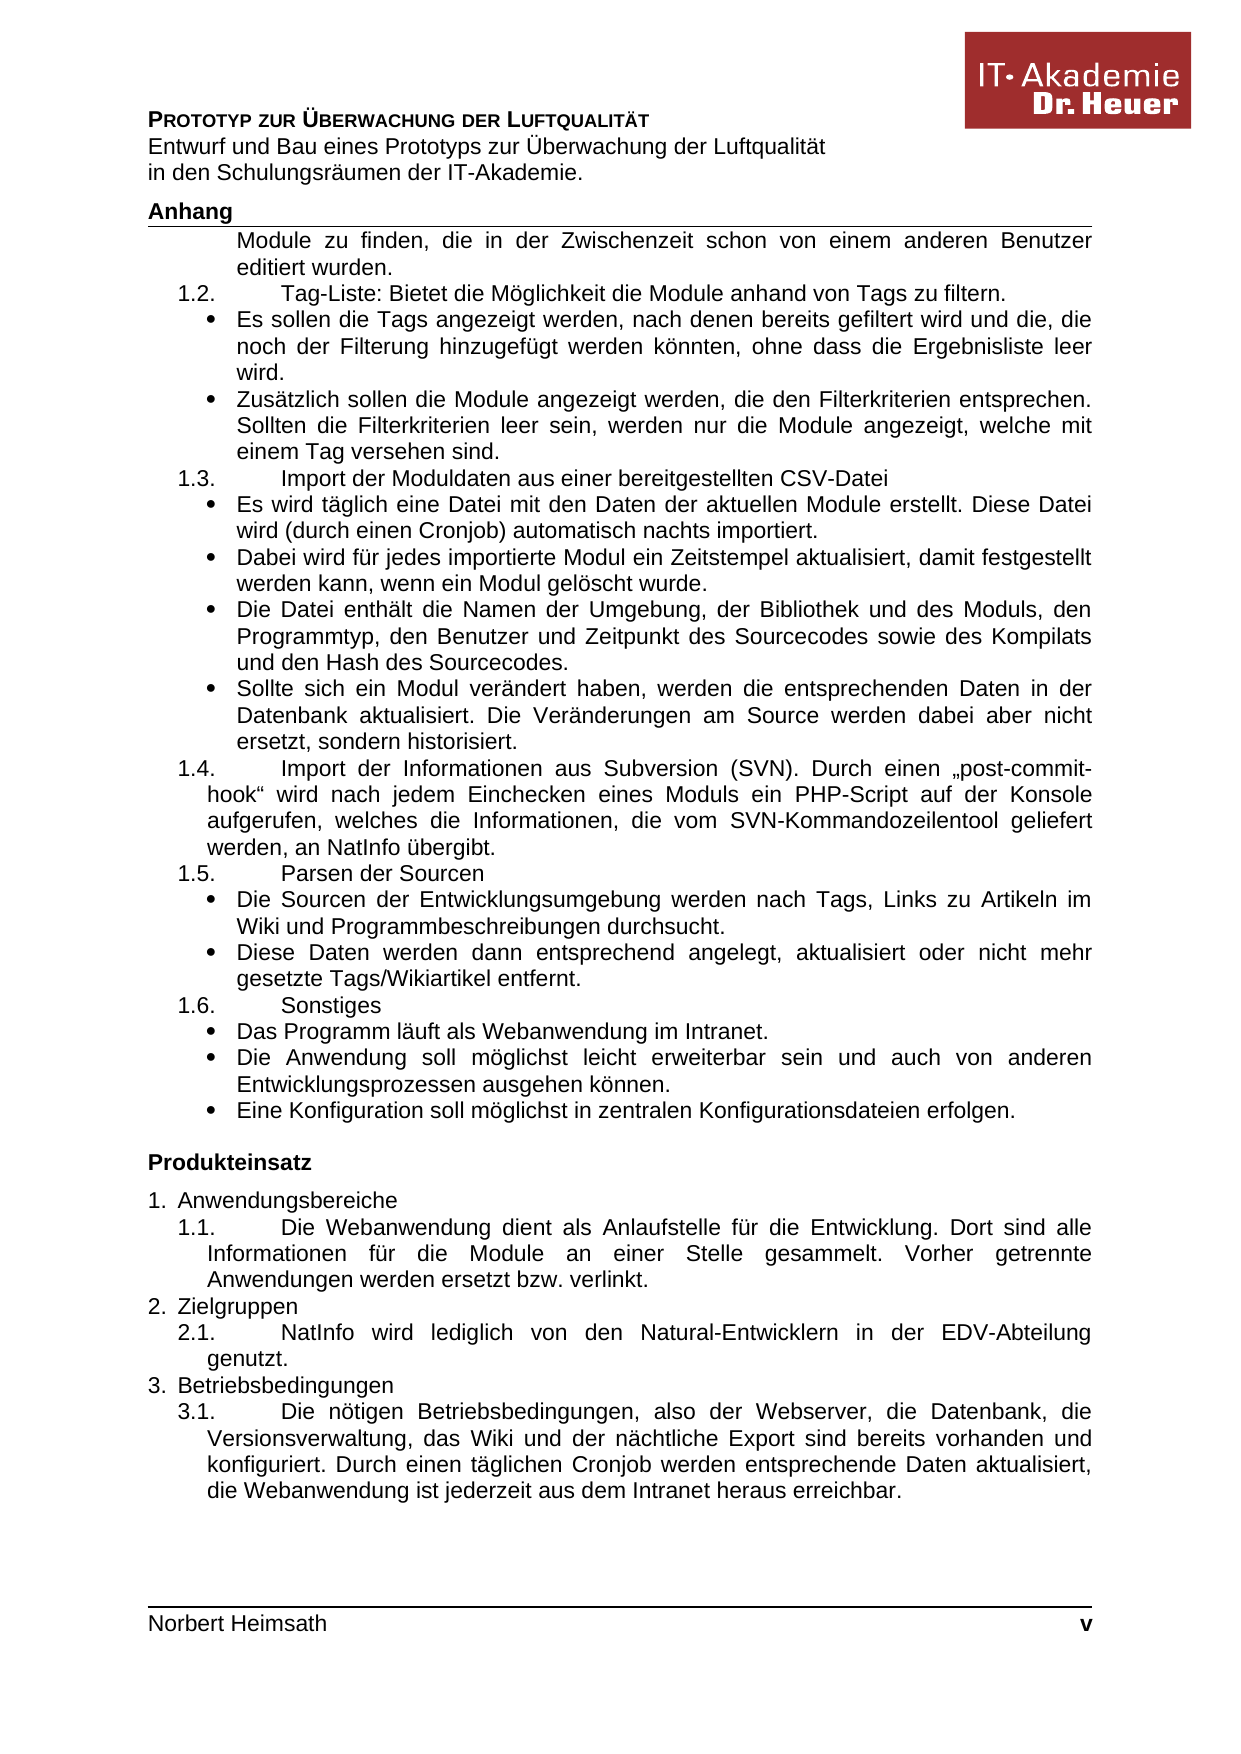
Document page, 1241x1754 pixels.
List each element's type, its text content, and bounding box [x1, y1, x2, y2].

list Tag-Liste: Bietet die Möglichkeit die Module anhand von Tags zu filtern. [177, 280, 1092, 306]
list Eine Konfiguration soll möglichst in zentralen Konfigurationsdateien erfolgen. [207, 1097, 1092, 1123]
list Parsen der Sourcen [177, 860, 1092, 886]
list Es sollen die Tags angezeigt werden, nach denen bereits gefiltert wird und die, die noch der Filterung hinzugefügt werden könnten, ohne dass die Ergebnisliste leer wird. [207, 306, 1092, 386]
list Sollte sich ein Modul verändert haben, werden die entsprechenden Daten in der Datenbank aktualisiert. Die Veränderungen am Source werden dabei aber nicht ersetzt, sondern historisiert. [207, 675, 1092, 754]
list Das Programm läuft als Webanwendung im Intranet. [207, 1018, 1092, 1044]
list Die Webanwendung dient als Anlaufstelle für die Entwicklung. Dort sind alle Informationen für die Module an einer Stelle gesammelt. Vorher getrennte Anwendungen werden ersetzt bzw. verlinkt. [177, 1214, 1092, 1293]
list Produkteinsatz [148, 1148, 1092, 1175]
list Diese Daten werden dann entsprechend angelegt, aktualisiert oder nicht mehr gesetzte Tags/Wikiartikel entfernt. [207, 939, 1092, 992]
list Module zu finden, die in der Zwischenzeit schon von einem anderen Benutzer editiert wurden. [207, 227, 1092, 280]
list Betriebsbedingungen [148, 1372, 1092, 1398]
list Dabei wird für jedes importierte Modul ein Zeitstempel aktualisiert, damit festgestellt werden kann, wenn ein Modul gelöscht wurde. [207, 544, 1092, 596]
list Die Anwendung soll möglichst leicht erweiterbar sein und auch von anderen Entwicklungsprozessen ausgehen können. [207, 1044, 1092, 1097]
list Die Datei enthält die Namen der Umgebung, der Bibliothek und des Moduls, den Programmtyp, den Benutzer und Zeitpunkt des Sourcecodes sowie des Kompilats und den Hash des Sourcecodes. [207, 596, 1092, 675]
list Sonstiges [177, 992, 1092, 1018]
list NatInfo wird lediglich von den Natural-Entwicklern in der EDV-Abteilung genutzt. [177, 1319, 1092, 1372]
list Die nötigen Betriebsbedingungen, also der Webserver, die Datenbank, die Versionsverwaltung, das Wiki und der nächtliche Export sind bereits vorhanden und konfiguriert. Durch einen täglichen Cronjob werden entsprechende Daten aktualisiert, die Webanwendung ist jederzeit aus dem Intranet heraus erreichbar. [177, 1398, 1092, 1503]
list Anwendungsbereiche [148, 1187, 1092, 1214]
list Import der Informationen aus Subversion (SVN). Durch einen „post-commit-hook“ wird nach jedem Einchecken eines Moduls ein PHP-Script auf der Konsole aufgerufen, welches die Informationen, die vom SVN-Kommandozeilentool geliefert werden, an NatInfo übergibt. [177, 754, 1092, 860]
list Die Sourcen der Entwicklungsumgebung werden nach Tags, Links zu Artikeln im Wiki und Programmbeschreibungen durchsucht. [207, 886, 1092, 939]
list Es wird täglich eine Datei mit den Daten der aktuellen Module erstellt. Diese Datei wird (durch einen Cronjob) automatisch nachts importiert. [207, 491, 1092, 544]
list Import der Moduldaten aus einer bereitgestellten CSV-Datei [177, 464, 1092, 491]
list Zusätzlich sollen die Module angezeigt werden, die den Filterkriterien entsprechen. Sollten die Filterkriterien leer sein, werden nur die Module angezeigt, welche mit einem Tag versehen sind. [207, 386, 1092, 464]
list Zielgruppen [148, 1293, 1092, 1319]
